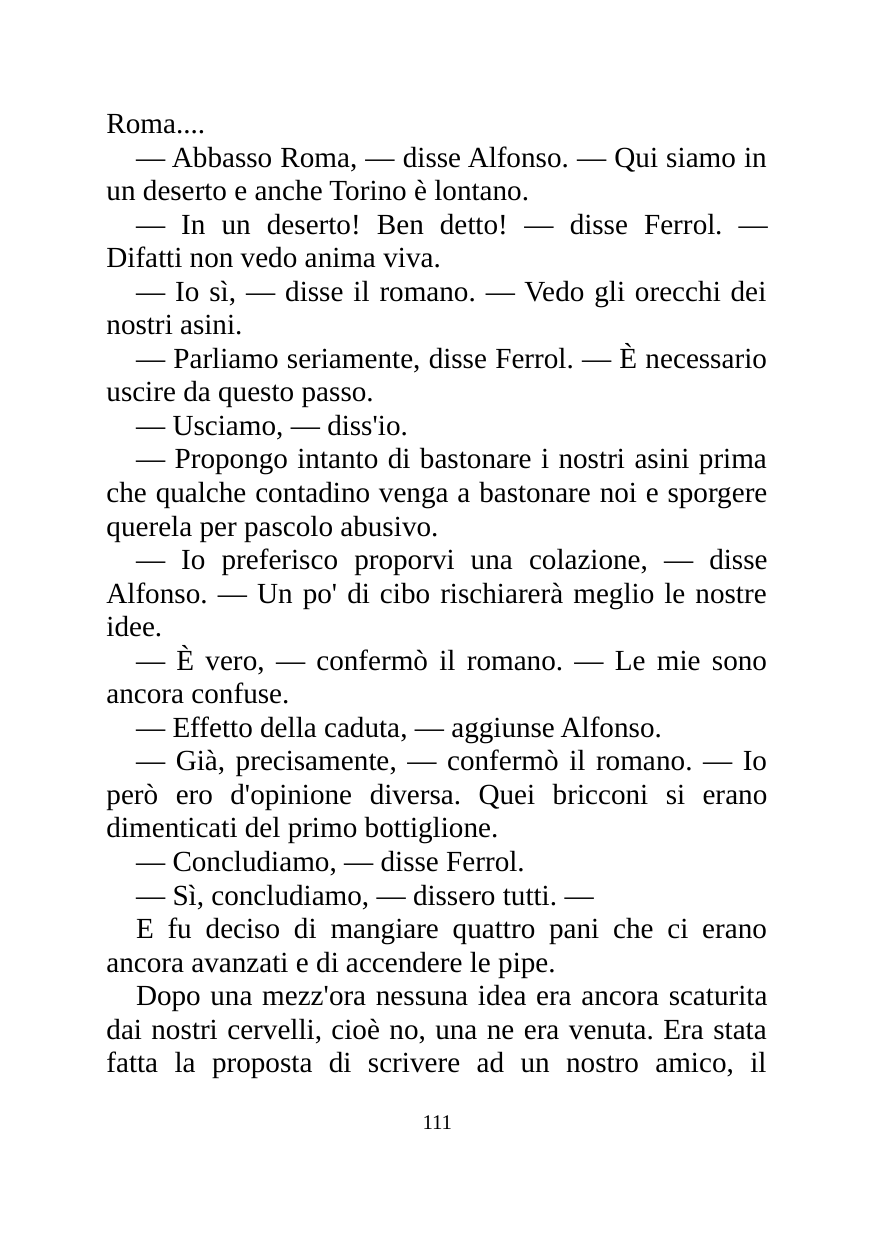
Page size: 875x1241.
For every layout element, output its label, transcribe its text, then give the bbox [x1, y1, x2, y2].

text — È vero, — confermò il romano. — Le mie sono ancora confuse. [106, 643, 768, 710]
text — Abbasso Roma, — disse Alfonso. — Qui siamo in un deserto e anche Torino è lontano. [106, 140, 768, 207]
text — Propongo intanto di bastonare i nostri asini prima che qualche contadino venga a bastonare noi e sporgere querela per pascolo abusivo. [106, 442, 768, 542]
text — Parliamo seriamente, disse Ferrol. — È necessario uscire da questo passo. [106, 341, 768, 408]
text Dopo una mezz'ora nessuna idea era ancora scaturita dai nostri cervelli, cioè no, una ne era venuta. Era stata fatta la proposta di scrivere ad un nostro amico, il [106, 978, 768, 1079]
text — In un deserto! Ben detto! — disse Ferrol. — Difatti non vedo anima viva. [106, 207, 768, 274]
text — Io sì, — disse il romano. — Vedo gli orecchi dei nostri asini. [106, 274, 768, 341]
text — Usciamo, — diss'io. [106, 408, 768, 442]
text — Sì, concludiamo, — dissero tutti. — [106, 878, 768, 911]
text — Già, precisamente, — confermò il romano. — Io però ero d'opinione diversa. Quei bricconi si erano dimenticati del primo bottiglione. [106, 743, 768, 844]
text — Effetto della caduta, — aggiunse Alfonso. [106, 710, 768, 743]
text E fu deciso di mangiare quattro pani che ci erano ancora avanzati e di accendere le pipe. [106, 911, 768, 978]
text — Io preferisco proporvi una colazione, — disse Alfonso. — Un po' di cibo rischiarerà meglio le nostre idee. [106, 542, 768, 643]
text — Concludiamo, — disse Ferrol. [106, 844, 768, 878]
text Roma.... [106, 106, 768, 140]
